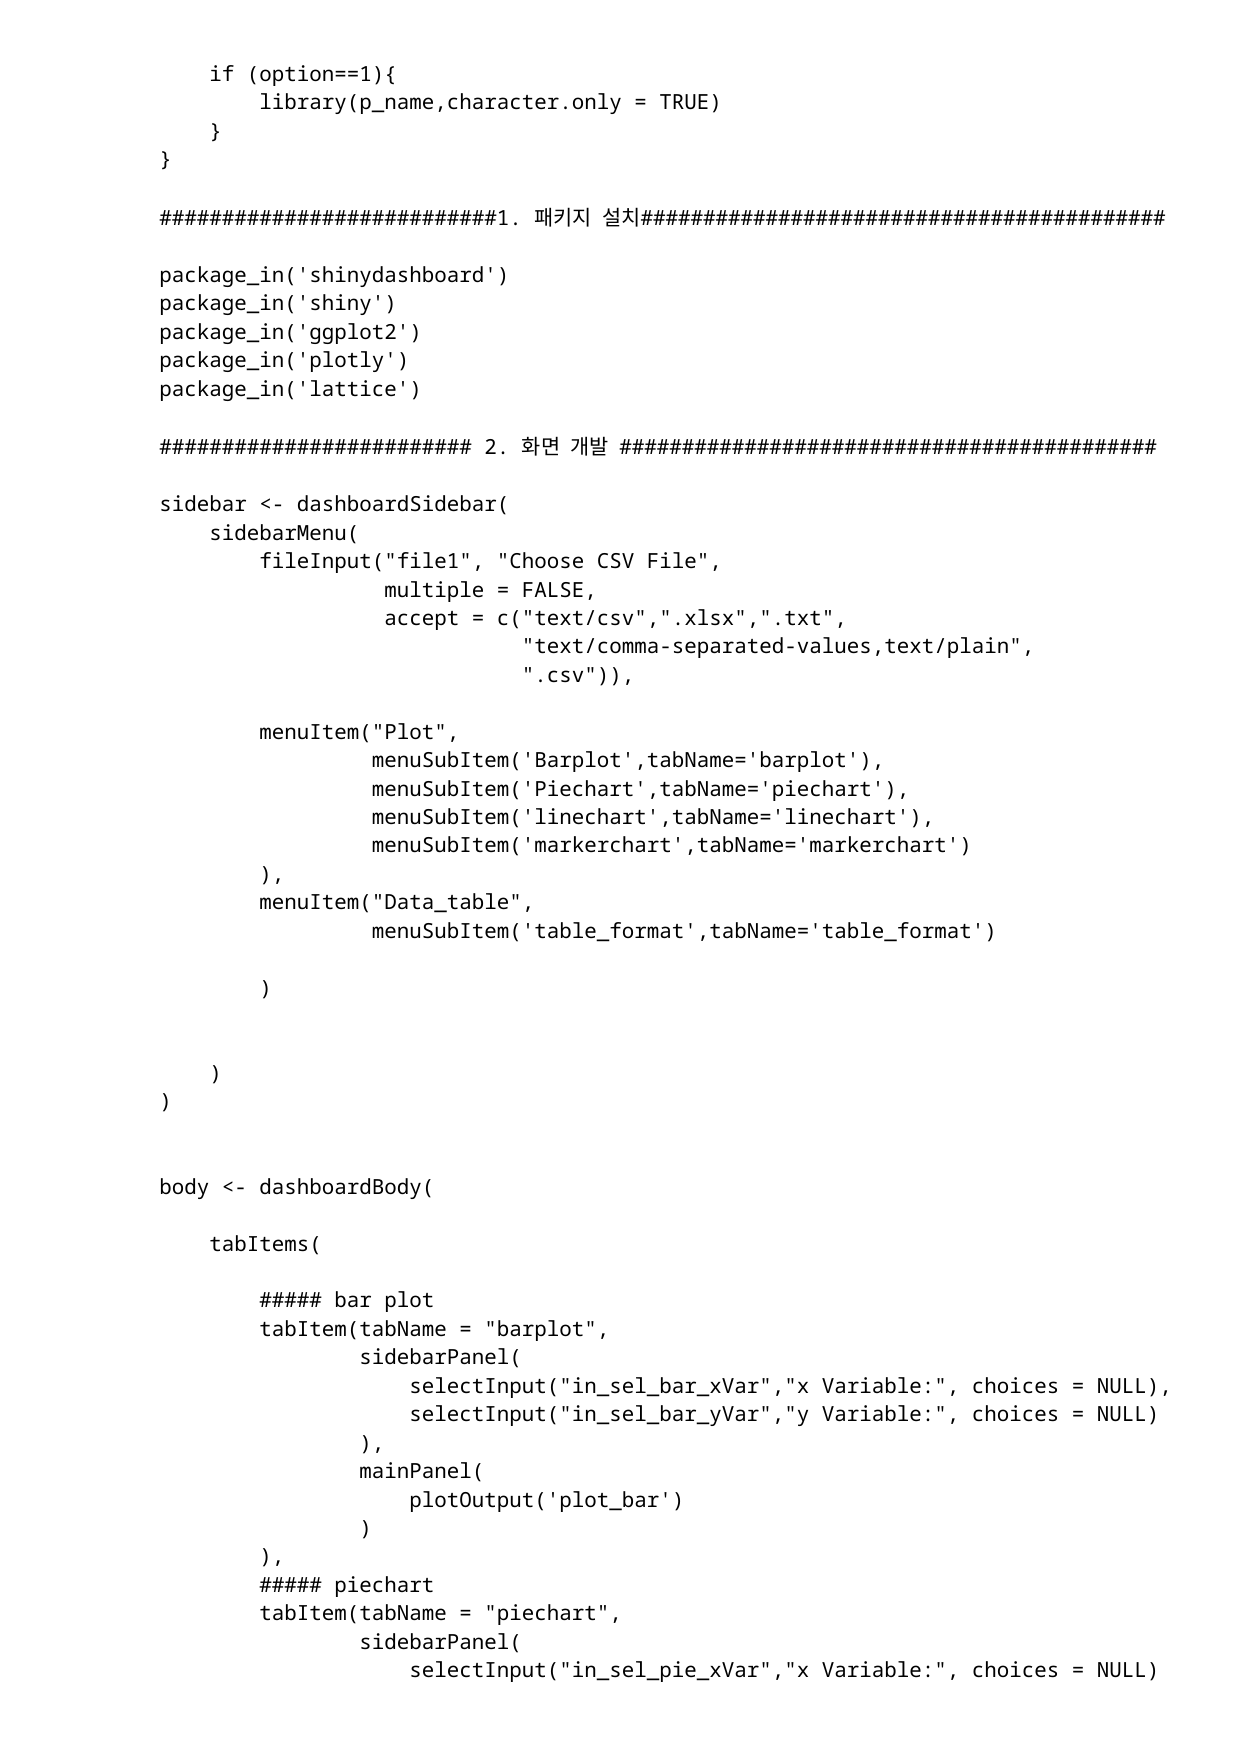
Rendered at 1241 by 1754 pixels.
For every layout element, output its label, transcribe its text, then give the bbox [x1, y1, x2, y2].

text ".csv")), [59, 660, 1181, 688]
text package_in('shiny') [59, 288, 1181, 317]
text ), [59, 1428, 1181, 1456]
text accept = c("text/csv",".xlsx",".txt", [59, 603, 1181, 632]
text menuSubItem('Barplot',tabName='barplot'), [59, 745, 1181, 774]
text menuSubItem('linechart',tabName='linechart'), [59, 802, 1181, 831]
text ##### bar plot [59, 1286, 1181, 1314]
text tabItem(tabName = "barplot", [59, 1314, 1181, 1342]
text selectInput("in_sel_bar_xVar","x Variable:", choices = NULL), [59, 1371, 1181, 1399]
text menuSubItem('Piechart',tabName='piechart'), [59, 774, 1181, 802]
text ) [59, 1058, 1181, 1087]
text selectInput("in_sel_bar_yVar","y Variable:", choices = NULL) [59, 1399, 1181, 1428]
text ######################### 2. 화면 개발 ########################################### [59, 431, 1181, 461]
text if (option==1){ [59, 59, 1181, 87]
text ), [59, 1542, 1181, 1570]
text } [59, 116, 1181, 144]
text tabItems( [59, 1229, 1181, 1257]
text package_in('shinydashboard') [59, 260, 1181, 288]
text ###########################1. 패키지 설치########################################## [59, 201, 1181, 232]
text menuSubItem('table_format',tabName='table_format') [59, 916, 1181, 944]
text package_in('ggplot2') [59, 317, 1181, 345]
text ) [59, 973, 1181, 1001]
text library(p_name,character.only = TRUE) [59, 87, 1181, 116]
text } [59, 144, 1181, 173]
text menuItem("Data_table", [59, 887, 1181, 916]
text package_in('plotly') [59, 345, 1181, 374]
text multiple = FALSE, [59, 575, 1181, 603]
text plotOutput('plot_bar') [59, 1485, 1181, 1513]
text fileInput("file1", "Choose CSV File", [59, 546, 1181, 575]
text ), [59, 859, 1181, 887]
text ##### piechart [59, 1570, 1181, 1598]
text tabItem(tabName = "piechart", [59, 1598, 1181, 1627]
text ) [59, 1087, 1181, 1115]
text mainPanel( [59, 1456, 1181, 1485]
text sidebarMenu( [59, 518, 1181, 546]
text body <- dashboardBody( [59, 1172, 1181, 1200]
text sidebarPanel( [59, 1342, 1181, 1371]
text selectInput("in_sel_pie_xVar","x Variable:", choices = NULL) [59, 1655, 1181, 1684]
text ) [59, 1513, 1181, 1542]
text menuSubItem('markerchart',tabName='markerchart') [59, 831, 1181, 859]
text sidebar <- dashboardSidebar( [59, 489, 1181, 518]
text menuItem("Plot", [59, 717, 1181, 745]
text sidebarPanel( [59, 1627, 1181, 1655]
text "text/comma-separated-values,text/plain", [59, 632, 1181, 660]
text package_in('lattice') [59, 374, 1181, 402]
